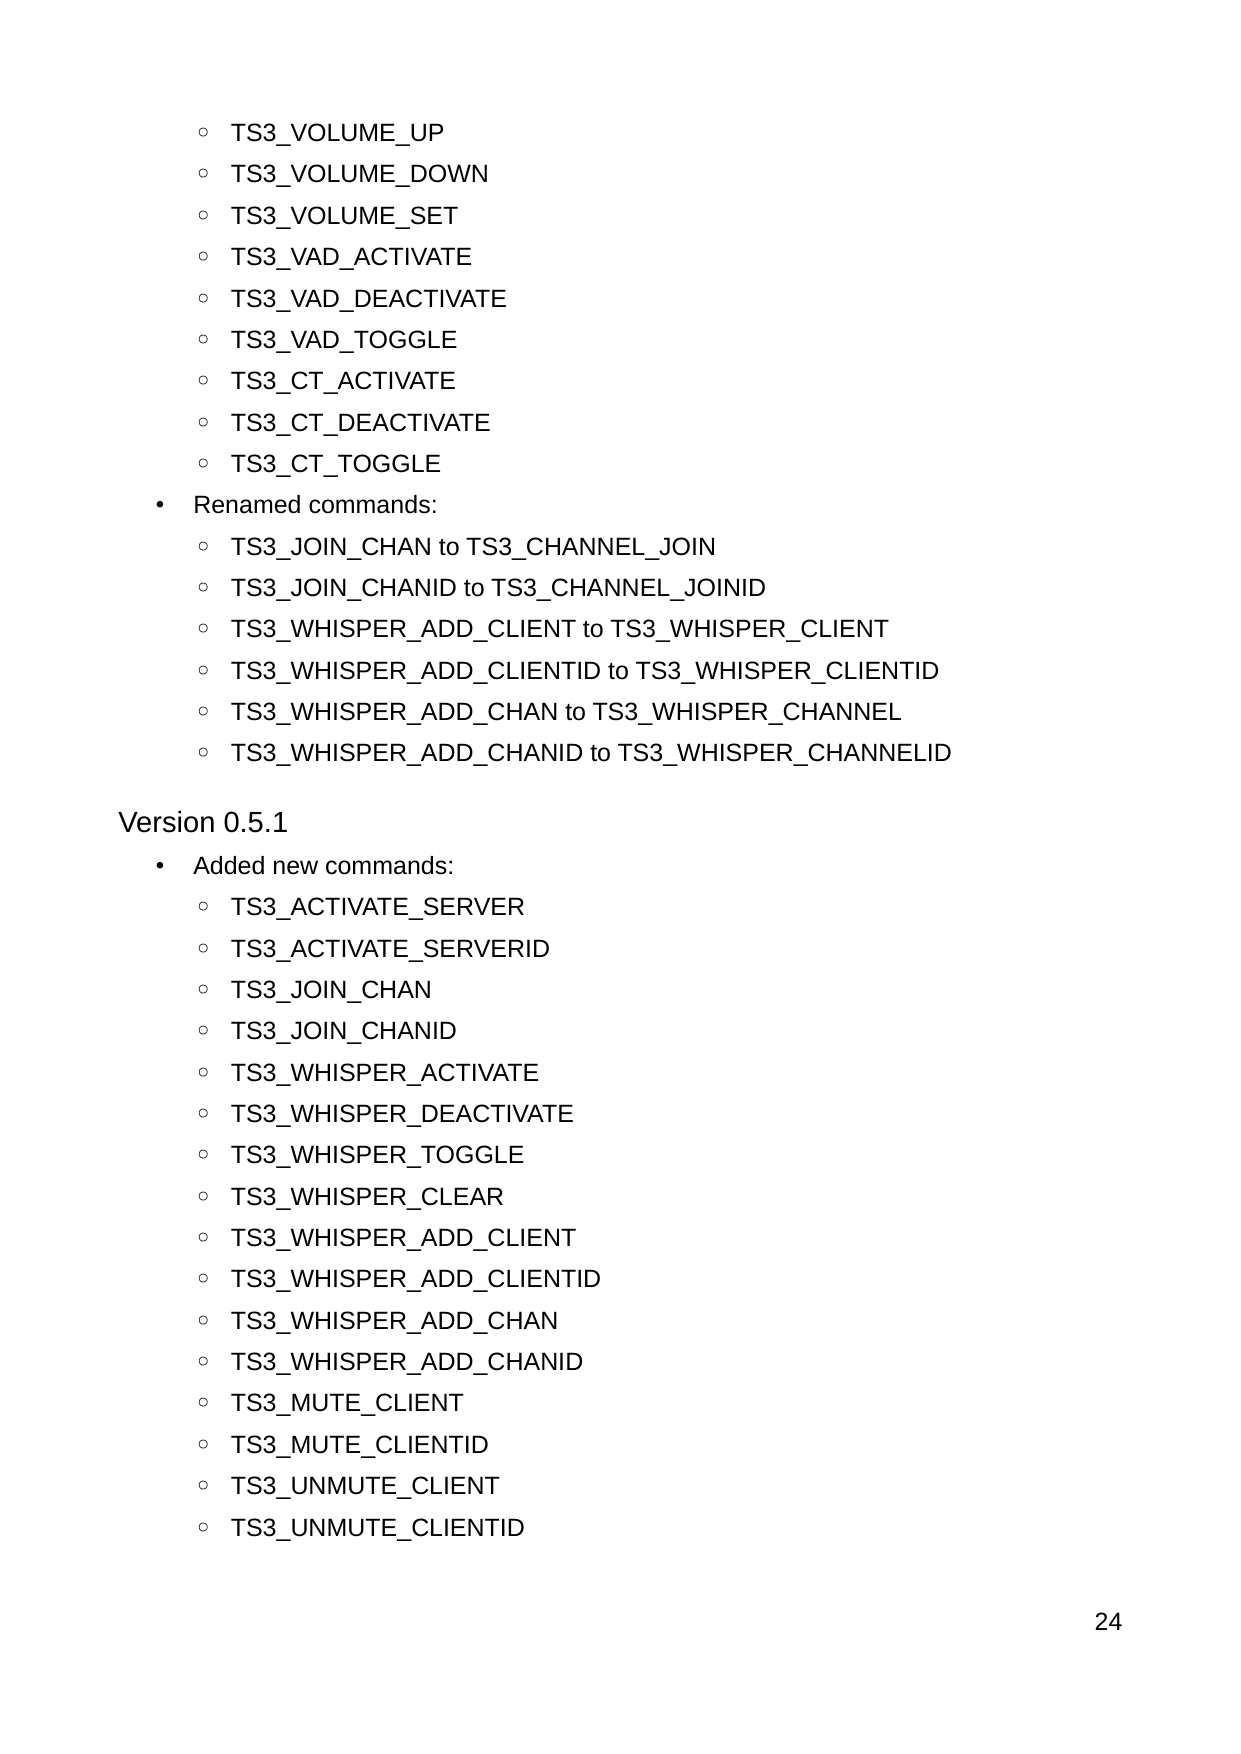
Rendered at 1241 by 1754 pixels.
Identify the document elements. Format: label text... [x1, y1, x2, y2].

list TS3_WHISPER_TOGGLE [193, 1140, 1122, 1169]
list TS3_WHISPER_ADD_CLIENT to TS3_WHISPER_CLIENT [193, 614, 1122, 643]
list TS3_ACTIVATE_SERVERID [193, 933, 1122, 962]
list TS3_WHISPER_ADD_CLIENT [193, 1223, 1122, 1252]
list Renamed commands: [156, 490, 1122, 519]
subtitle Version 0.5.1 [118, 805, 1122, 838]
list TS3_WHISPER_ADD_CHAN [193, 1306, 1122, 1334]
list Added new commands: [156, 851, 1122, 880]
list TS3_VAD_DEACTIVATE [193, 283, 1122, 312]
list TS3_CT_TOGGLE [193, 449, 1122, 478]
list TS3_VOLUME_UP [193, 118, 1122, 147]
list TS3_JOIN_CHAN [193, 975, 1122, 1004]
list TS3_WHISPER_CLEAR [193, 1182, 1122, 1211]
list TS3_VAD_TOGGLE [193, 325, 1122, 354]
list TS3_VOLUME_DOWN [193, 159, 1122, 188]
list TS3_CT_ACTIVATE [193, 366, 1122, 395]
list TS3_WHISPER_ADD_CHANID to TS3_WHISPER_CHANNELID [193, 738, 1122, 767]
list TS3_WHISPER_ADD_CLIENTID to TS3_WHISPER_CLIENTID [193, 656, 1122, 684]
list TS3_UNMUTE_CLIENT [193, 1471, 1122, 1500]
list TS3_WHISPER_ADD_CHANID [193, 1347, 1122, 1376]
list TS3_VAD_ACTIVATE [193, 242, 1122, 271]
list TS3_MUTE_CLIENTID [193, 1430, 1122, 1459]
list TS3_WHISPER_DEACTIVATE [193, 1099, 1122, 1128]
list TS3_JOIN_CHANID to TS3_CHANNEL_JOINID [193, 573, 1122, 602]
list TS3_CT_DEACTIVATE [193, 408, 1122, 436]
list TS3_JOIN_CHAN to TS3_CHANNEL_JOIN [193, 532, 1122, 561]
list TS3_VOLUME_SET [193, 201, 1122, 230]
list TS3_JOIN_CHANID [193, 1016, 1122, 1045]
list TS3_WHISPER_ACTIVATE [193, 1058, 1122, 1086]
list TS3_MUTE_CLIENT [193, 1388, 1122, 1417]
list TS3_WHISPER_ADD_CLIENTID [193, 1264, 1122, 1293]
list TS3_ACTIVATE_SERVER [193, 892, 1122, 921]
list TS3_UNMUTE_CLIENTID [193, 1512, 1122, 1541]
list TS3_WHISPER_ADD_CHAN to TS3_WHISPER_CHANNEL [193, 697, 1122, 726]
